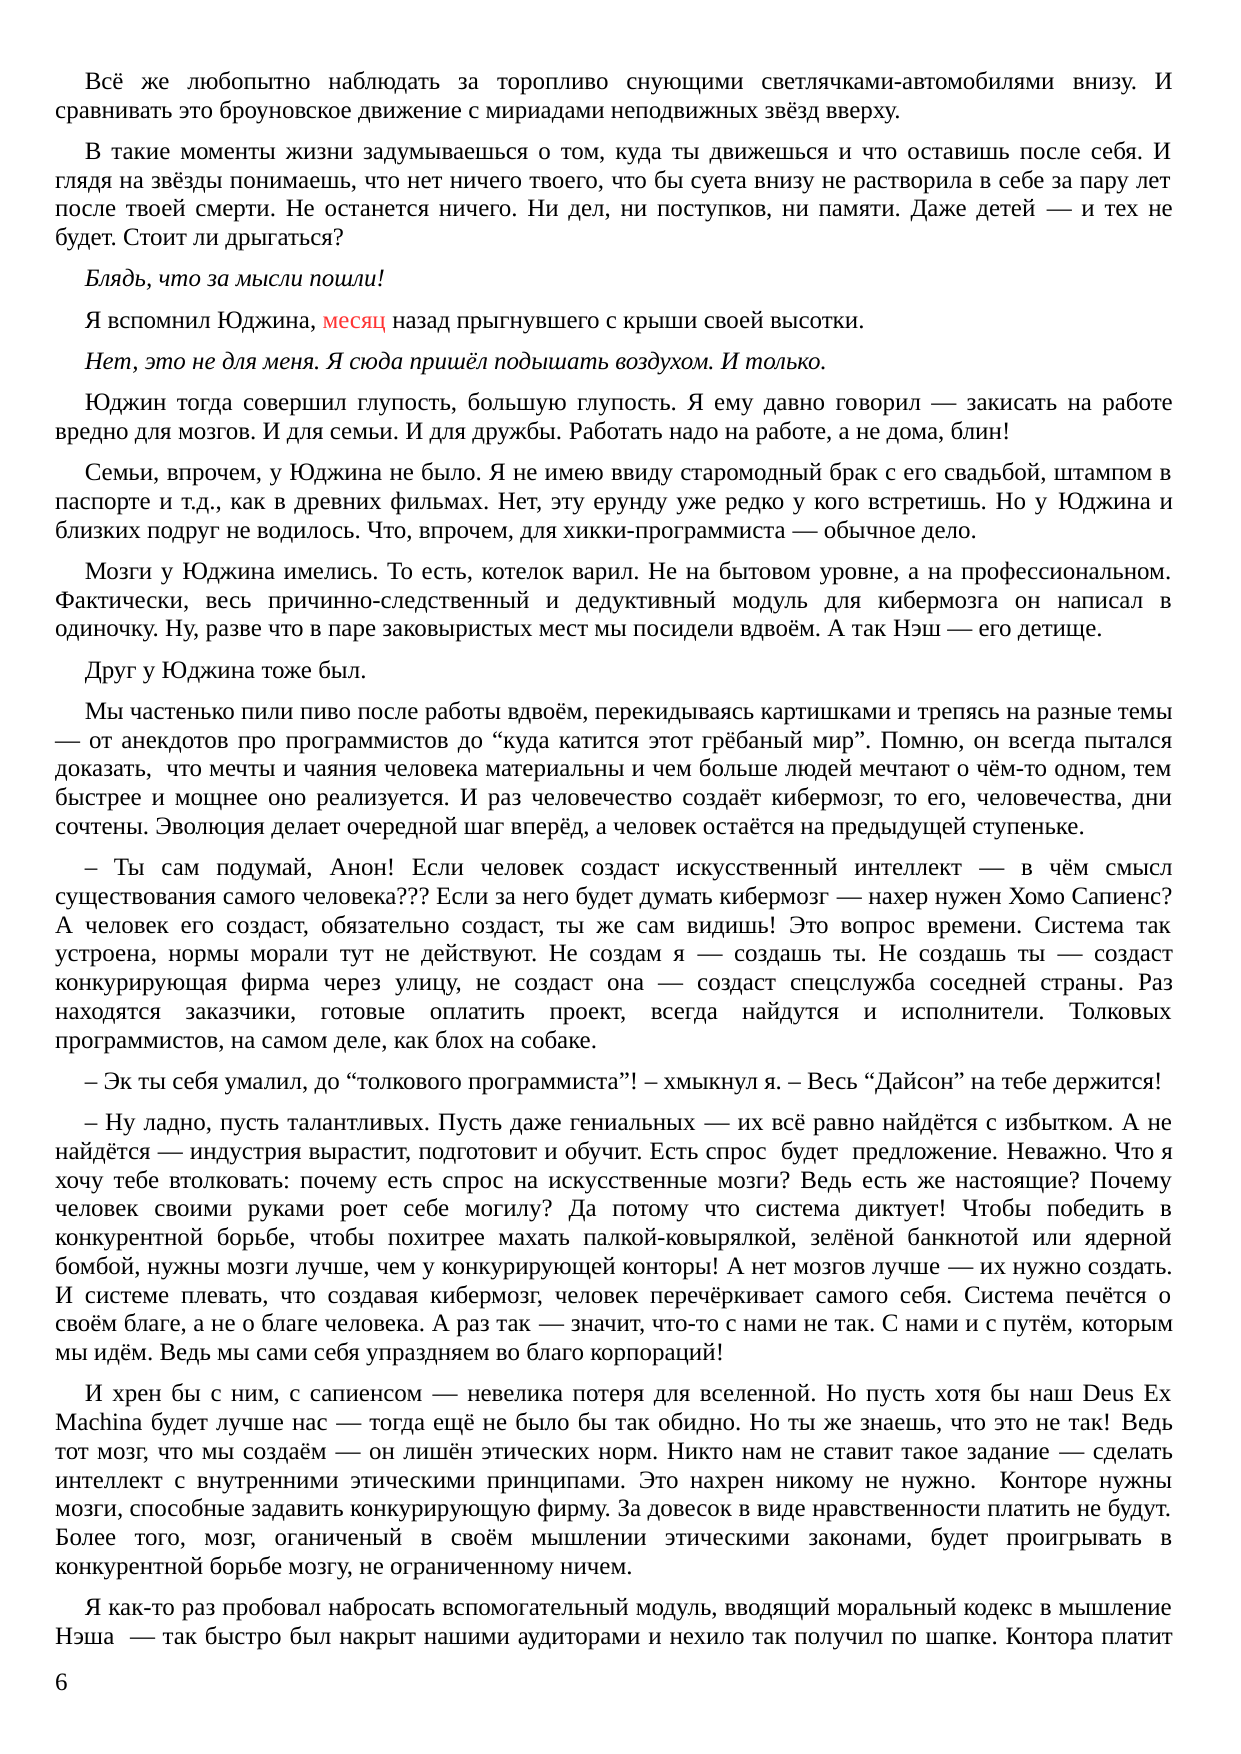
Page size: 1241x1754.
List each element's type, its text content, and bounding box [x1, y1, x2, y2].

text Друг у Юджина тоже был. [55, 655, 1173, 683]
text – Эк ты себя умалил, до “толкового программиста”! – хмыкнул я. – Весь “Дайсон” на тебе держится! [55, 1066, 1173, 1095]
text Блядь, что за мысли пошли! [55, 263, 1173, 292]
text Нет, это не для меня. Я сюда пришёл подышать воздухом. И только. [55, 346, 1173, 375]
text Семьи, впрочем, у Юджина не было. Я не имею ввиду старомодный брак с его свадьбой, штампом в паспорте и т.д., как в древних фильмах. Нет, эту ерунду уже редко у кого встретишь. Но у Юджина и близких подруг не водилось. Что, впрочем, для хикки-программиста — обычное дело. [55, 457, 1173, 543]
text В такие моменты жизни задумываешься о том, куда ты движешься и что оставишь после себя. И глядя на звёзды понимаешь, что нет ничего твоего, что бы суета внизу не растворила в себе за пару лет после твоей смерти. Не останется ничего. Ни дел, ни поступков, ни памяти. Даже детей — и тех не будет. Стоит ли дрыгаться? [55, 136, 1173, 251]
text Я как-то раз пробовал набросать вспомогательный модуль, вводящий моральный кодекс в мышление Нэша — так быстро был накрыт нашими аудиторами и нехило так получил по шапке. Контора платит [55, 1592, 1173, 1650]
text Я вспомнил Юджина, месяц назад прыгнувшего с крыши своей высотки. [55, 305, 1173, 333]
text Юджин тогда совершил глупость, большую глупость. Я ему давно говорил — закисать на работе вредно для мозгов. И для семьи. И для дружбы. Работать надо на работе, а не дома, блин! [55, 387, 1173, 445]
text Всё же любопытно наблюдать за торопливо снующими светлячками-автомобилями внизу. И сравнивать это броуновское движение с мириадами неподвижных звёзд вверху. [55, 66, 1173, 123]
text – Ну ладно, пусть талантливых. Пусть даже гениальных — их всё равно найдётся с избытком. А не найдётся — индустрия вырастит, подготовит и обучит. Есть спрос будет предложение. Неважно. Что я хочу тебе втолковать: почему есть спрос на искусственные мозги? Ведь есть же настоящие? Почему человек своими руками роет себе могилу? Да потому что система диктует! Чтобы победить в конкурентной борьбе, чтобы похитрее махать палкой-ковырялкой, зелёной банкнотой или ядерной бомбой, нужны мозги лучше, чем у конкурирующей конторы! А нет мозгов лучше — их нужно создать. И системе плевать, что создавая кибермозг, человек перечёркивает самого себя. Система печётся о своём благе, а не о благе человека. А раз так — значит, что-то с нами не так. С нами и с путём, которым мы идём. Ведь мы сами себя упраздняем во благо корпораций! [55, 1107, 1173, 1366]
text И хрен бы с ним, с сапиенсом — невелика потеря для вселенной. Но пусть хотя бы наш Deus Ex Machina будет лучше нас — тогда ещё не было бы так обидно. Но ты же знаешь, что это не так! Ведь тот мозг, что мы создаём — он лишён этических норм. Никто нам не ставит такое задание — сделать интеллект с внутренними этическими принципами. Это нахрен никому не нужно. Конторе нужны мозги, способные задавить конкурирующую фирму. За довесок в виде нравственности платить не будут. Более того, мозг, оганиченый в своём мышлении этическими законами, будет проигрывать в конкурентной борьбе мозгу, не ограниченному ничем. [55, 1378, 1173, 1580]
text Мозги у Юджина имелись. То есть, котелок варил. Не на бытовом уровне, а на профессиональном. Фактически, весь причинно-следственный и дедуктивный модуль для кибермозга он написал в одиночку. Ну, разве что в паре заковыристых мест мы посидели вдвоём. А так Нэш — его детище. [55, 556, 1173, 642]
text – Ты сам подумай, Анон! Если человек создаст искусственный интеллект — в чём смысл существования самого человека??? Если за него будет думать кибермозг — нахер нужен Хомо Сапиенс? А человек его создаст, обязательно создаст, ты же сам видишь! Это вопрос времени. Система так устроена, нормы морали тут не действуют. Не создам я — создашь ты. Не создашь ты — создаст конкурирующая фирма через улицу, не создаст она — создаст спецслужба соседней страны. Раз находятся заказчики, готовые оплатить проект, всегда найдутся и исполнители. Толковых программистов, на самом деле, как блох на собаке. [55, 852, 1173, 1053]
text Мы частенько пили пиво после работы вдвоём, перекидываясь картишками и трепясь на разные темы — от анекдотов про программистов до “куда катится этот грёбаный мир”. Помню, он всегда пытался доказать, что мечты и чаяния человека материальны и чем больше людей мечтают о чём-то одном, тем быстрее и мощнее оно реализуется. И раз человечество создаёт кибермозг, то его, человечества, дни сочтены. Эволюция делает очередной шаг вперёд, а человек остаётся на предыдущей ступеньке. [55, 696, 1173, 840]
